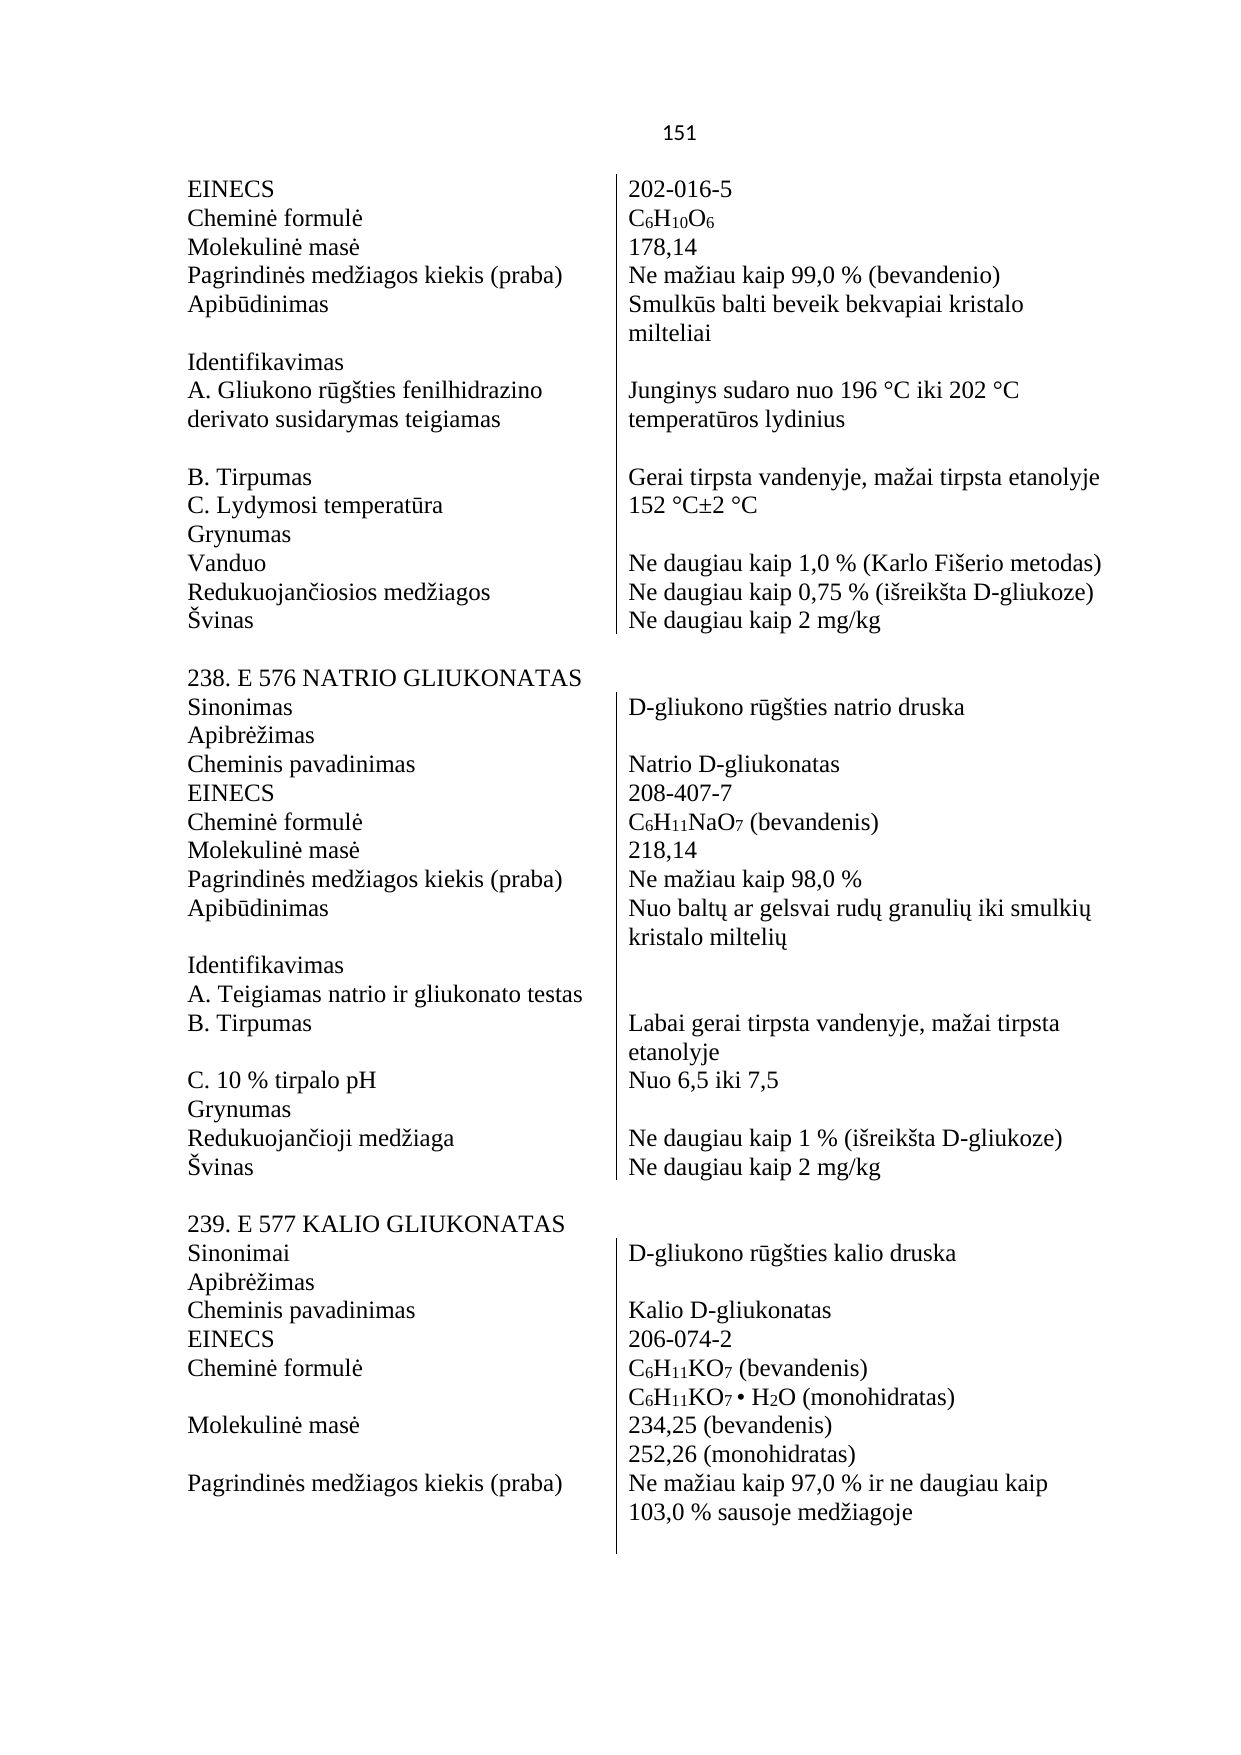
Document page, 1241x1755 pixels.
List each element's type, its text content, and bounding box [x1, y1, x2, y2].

table_cell [1116, 1008, 1121, 1065]
table_cell [617, 347, 1116, 375]
table_cell EINECS [176, 174, 616, 203]
table_cell Smulkūs balti beveik bekvapiai kristalo milteliai [617, 289, 1116, 347]
table_cell [1116, 950, 1121, 979]
table_cell Ne daugiau kaip 2 mg/kg [617, 605, 1116, 634]
table_cell Apibūdinimas [176, 289, 616, 347]
table_cell [1116, 1123, 1121, 1152]
table_cell [1116, 174, 1121, 203]
table_cell Ne daugiau kaip 0,75 % (išreikšta D-gliukoze) [617, 577, 1116, 605]
table_cell D-gliukono rūgšties natrio druska [617, 692, 1116, 720]
table_cell [1116, 1468, 1121, 1554]
table_cell Identifikavimas [176, 950, 616, 979]
table_cell [1116, 347, 1121, 375]
table_cell Molekulinė masė [176, 1410, 616, 1468]
table_cell [1116, 232, 1121, 260]
table_cell Apibrėžimas [176, 720, 616, 749]
table_cell EINECS [176, 778, 616, 807]
table_cell [1116, 462, 1121, 490]
table_cell [1116, 289, 1121, 347]
table_cell [1116, 605, 1121, 634]
table_cell [1116, 260, 1121, 289]
table_cell Švinas [176, 1152, 616, 1180]
table_cell [1116, 864, 1121, 893]
table_cell [1116, 375, 1121, 462]
table_cell Molekulinė masė [176, 835, 616, 864]
table_cell C6H11NaO7 (bevandenis) [617, 807, 1116, 835]
table_cell [1116, 1238, 1121, 1267]
table_cell 238. E 576 NATRIO GLIUKONATAS [176, 634, 1116, 692]
table_cell Vanduo [176, 548, 616, 577]
table_cell 218,14 [617, 835, 1116, 864]
table_cell [1116, 1152, 1121, 1180]
table_cell Pagrindinės medžiagos kiekis (praba) [176, 864, 616, 893]
table_cell C. 10 % tirpalo pH [176, 1065, 616, 1094]
table_cell [1116, 749, 1121, 778]
table_cell [1116, 203, 1121, 232]
table_cell [1116, 807, 1121, 835]
table_cell A. Teigiamas natrio ir gliukonato testas [176, 979, 616, 1008]
table_cell B. Tirpumas [176, 462, 616, 490]
table_cell B. Tirpumas [176, 1008, 616, 1065]
table_cell [1116, 634, 1121, 692]
table_cell [617, 720, 1116, 749]
table_cell [1116, 778, 1121, 807]
table_cell 234,25 (bevandenis) 252,26 (monohidratas) [617, 1410, 1116, 1468]
table_cell [1116, 1180, 1121, 1238]
table_cell Cheminė formulė [176, 1353, 616, 1410]
table_cell Ne mažiau kaip 98,0 % [617, 864, 1116, 893]
table_cell [617, 519, 1116, 548]
table_cell A. Gliukono rūgšties fenilhidrazino derivato susidarymas teigiamas [176, 375, 616, 462]
table_cell C6H11KO7 (bevandenis) C6H11KO7 • H2O (monohidratas) [617, 1353, 1116, 1410]
table_cell 206-074-2 [617, 1324, 1116, 1353]
table_cell [1116, 577, 1121, 605]
table_cell [617, 979, 1116, 1008]
table_cell Ne mažiau kaip 99,0 % (bevandenio) [617, 260, 1116, 289]
table_cell [617, 1094, 1116, 1123]
table_cell [1116, 490, 1121, 519]
table_cell Nuo 6,5 iki 7,5 [617, 1065, 1116, 1094]
table_cell Cheminis pavadinimas [176, 1295, 616, 1324]
table_cell [1116, 1353, 1121, 1410]
table_cell Junginys sudaro nuo 196 °C iki 202 °C temperatūros lydinius [617, 375, 1116, 462]
table_cell 178,14 [617, 232, 1116, 260]
table_cell Cheminė formulė [176, 807, 616, 835]
table_cell Kalio D-gliukonatas [617, 1295, 1116, 1324]
table_cell [1116, 519, 1121, 548]
table_cell [1116, 1410, 1121, 1468]
table_cell C6H10O6 [617, 203, 1116, 232]
table_cell Ne daugiau kaip 2 mg/kg [617, 1152, 1116, 1180]
table_cell Sinonimas [176, 692, 616, 720]
table_cell C. Lydymosi temperatūra [176, 490, 616, 519]
table_cell 208-407-7 [617, 778, 1116, 807]
table_cell 202-016-5 [617, 174, 1116, 203]
table_cell Cheminė formulė [176, 203, 616, 232]
table_cell 152 °C±2 °C [617, 490, 1116, 519]
table_cell Natrio D-gliukonatas [617, 749, 1116, 778]
table_cell [1116, 893, 1121, 950]
table_cell Cheminis pavadinimas [176, 749, 616, 778]
table_cell [617, 950, 1116, 979]
table_cell [1116, 692, 1121, 720]
table_cell Redukuojančiosios medžiagos [176, 577, 616, 605]
table_cell Gerai tirpsta vandenyje, mažai tirpsta etanolyje [617, 462, 1116, 490]
table_cell Nuo baltų ar gelsvai rudų granulių iki smulkių kristalo miltelių [617, 893, 1116, 950]
table_cell Grynumas [176, 1094, 616, 1123]
table_cell [1116, 1267, 1121, 1295]
table_cell Molekulinė masė [176, 232, 616, 260]
table_cell [1116, 548, 1121, 577]
table_cell Apibūdinimas [176, 893, 616, 950]
table_cell Sinonimai [176, 1238, 616, 1267]
table_cell Apibrėžimas [176, 1267, 616, 1295]
table_cell [1116, 1065, 1121, 1094]
table_cell [617, 1267, 1116, 1295]
table_cell Grynumas [176, 519, 616, 548]
table_cell Švinas [176, 605, 616, 634]
table_cell Pagrindinės medžiagos kiekis (praba) [176, 1468, 616, 1554]
table_cell [1116, 835, 1121, 864]
table_cell [1116, 1094, 1121, 1123]
table_cell [1116, 979, 1121, 1008]
table_cell Identifikavimas [176, 347, 616, 375]
table_cell [1116, 1295, 1121, 1324]
table_cell Labai gerai tirpsta vandenyje, mažai tirpsta etanolyje [617, 1008, 1116, 1065]
table_cell Pagrindinės medžiagos kiekis (praba) [176, 260, 616, 289]
table_cell Redukuojančioji medžiaga [176, 1123, 616, 1152]
table_cell EINECS [176, 1324, 616, 1353]
table_cell Ne daugiau kaip 1,0 % (Karlo Fišerio metodas) [617, 548, 1116, 577]
table_cell 239. E 577 KALIO GLIUKONATAS [176, 1180, 1116, 1238]
table_cell [1116, 1324, 1121, 1353]
table_cell D-gliukono rūgšties kalio druska [617, 1238, 1116, 1267]
table_cell [1116, 720, 1121, 749]
table_cell Ne mažiau kaip 97,0 % ir ne daugiau kaip 103,0 % sausoje medžiagoje [617, 1468, 1116, 1554]
table_cell Ne daugiau kaip 1 % (išreikšta D-gliukoze) [617, 1123, 1116, 1152]
